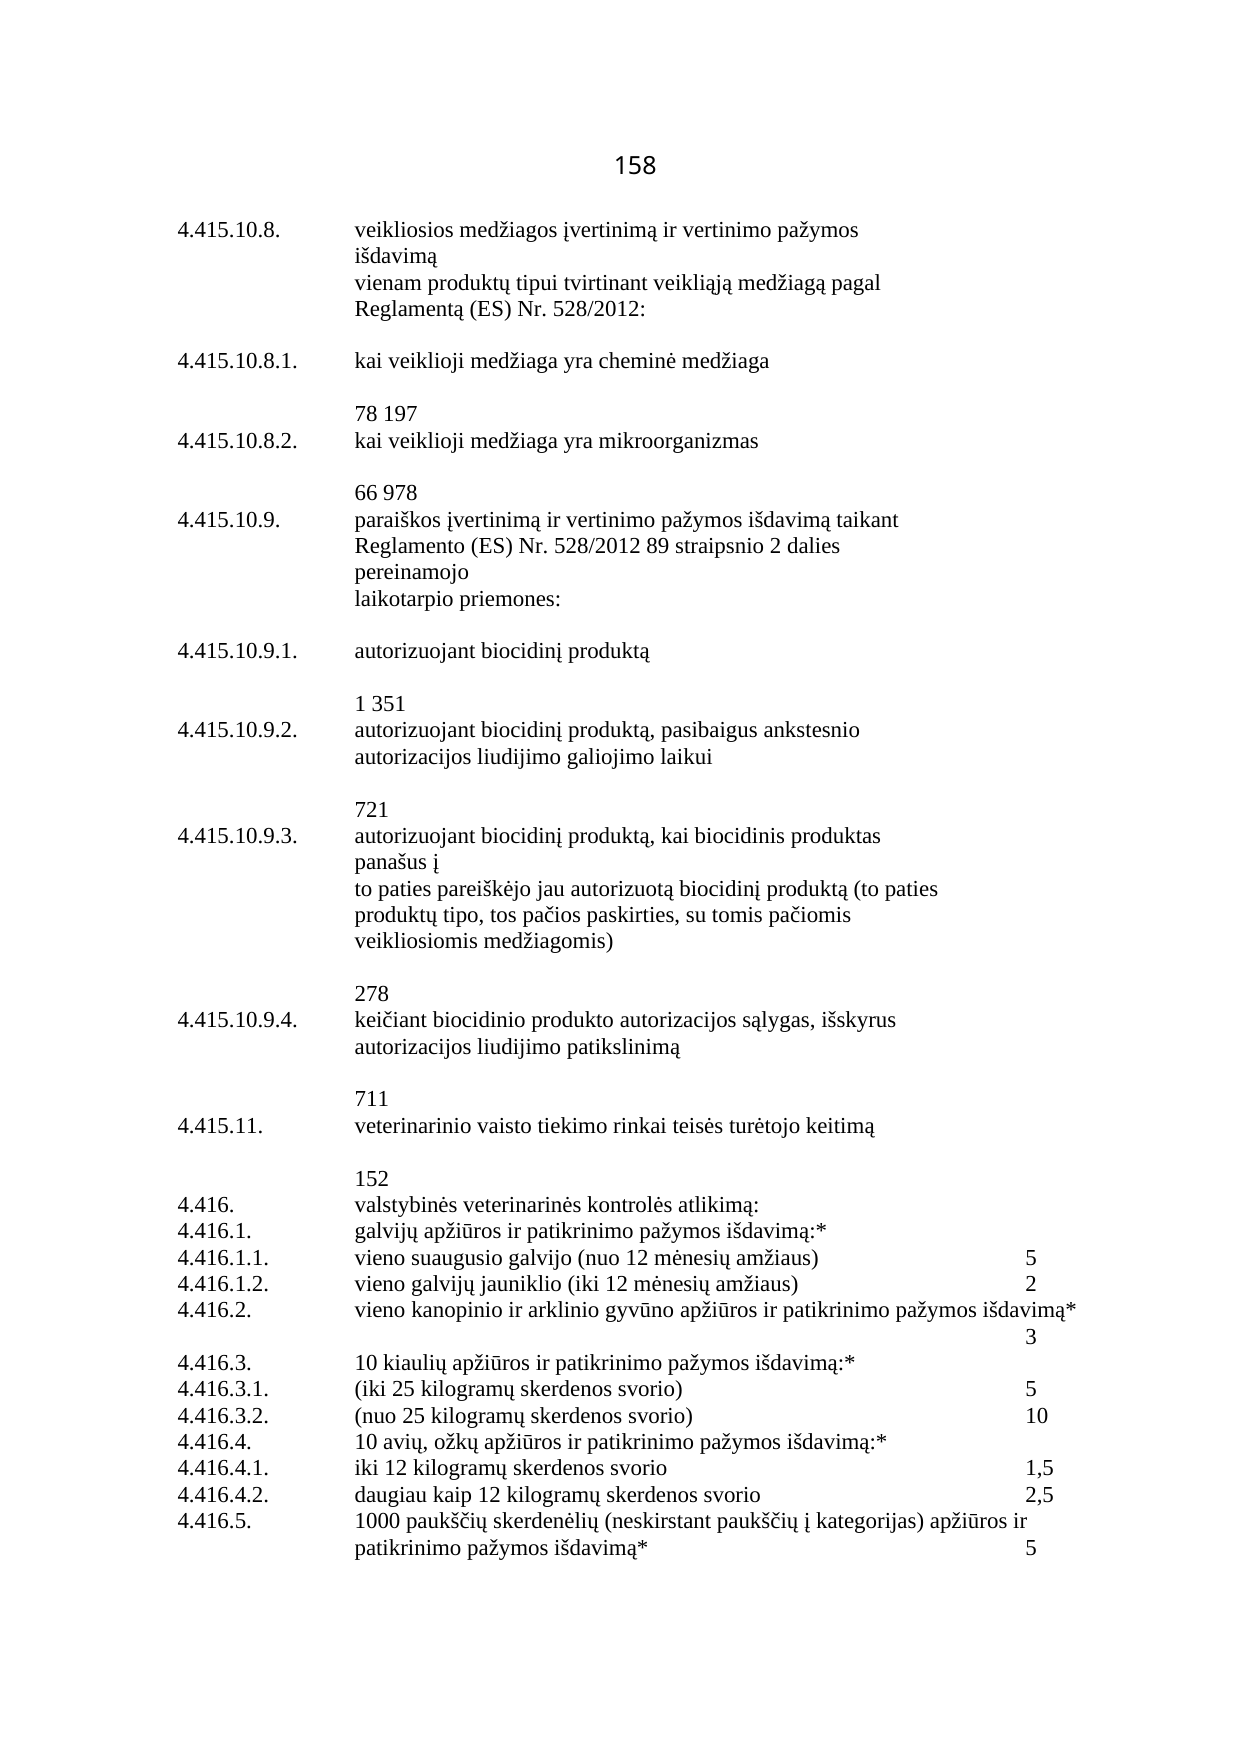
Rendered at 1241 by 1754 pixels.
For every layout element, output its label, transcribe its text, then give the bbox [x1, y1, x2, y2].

text 4.416.4.1. iki 12 kilogramų skerdenos svorio 1,5 [177, 1454, 1107, 1481]
text veikliosiomis medžiagomis) 278 [354, 927, 945, 1006]
text 4.415.10.9.2. autorizuojant biocidinį produktą, pasibaigus ankstesnio [177, 717, 945, 743]
text 4.415.10.8.1. kai veiklioji medžiaga yra cheminė medžiaga 78 197 [177, 348, 945, 427]
text 4.416.3.1. (iki 25 kilogramų skerdenos svorio) 5 [177, 1375, 1107, 1402]
text 4.415.10.9. paraiškos įvertinimą ir vertinimo pažymos išdavimą taikant [177, 506, 945, 532]
text 4.416.4.2. daugiau kaip 12 kilogramų skerdenos svorio 2,5 [177, 1481, 1107, 1507]
text Reglamentą (ES) Nr. 528/2012: [354, 295, 945, 348]
text 4.416.5. 1000 paukščių skerdenėlių (neskirstant paukščių į kategorijas) apžiūros ir patikrinimo pažymos išdavimą* 5 [177, 1507, 1107, 1560]
text 4.415.10.9.1. autorizuojant biocidinį produktą 1 351 [177, 637, 945, 717]
text 4.416.1.2. vieno galvijų jauniklio (iki 12 mėnesių amžiaus) 2 [177, 1270, 1107, 1296]
text laikotarpio priemones: [354, 585, 945, 637]
text autorizacijos liudijimo galiojimo laikui 721 [354, 743, 945, 822]
text 4.416.1.1. vieno suaugusio galvijo (nuo 12 mėnesių amžiaus) 5 [177, 1244, 1107, 1270]
text vienam produktų tipui tvirtinant veikliąją medžiagą pagal [354, 268, 945, 295]
text 4.416.1. galvijų apžiūros ir patikrinimo pažymos išdavimą:* [177, 1217, 1107, 1244]
text 4.415.10.8. veikliosios medžiagos įvertinimą ir vertinimo pažymos išdavimą [177, 216, 945, 268]
text 4.416. valstybinės veterinarinės kontrolės atlikimą: [177, 1191, 1107, 1217]
text 4.416.3. 10 kiaulių apžiūros ir patikrinimo pažymos išdavimą:* [177, 1349, 1107, 1375]
text 4.415.10.8.2. kai veiklioji medžiaga yra mikroorganizmas 66 978 [177, 427, 945, 506]
text Reglamento (ES) Nr. 528/2012 89 straipsnio 2 dalies pereinamojo [354, 532, 945, 585]
text 4.415.10.9.4. keičiant biocidinio produkto autorizacijos sąlygas, išskyrus [177, 1006, 945, 1033]
text to paties pareiškėjo jau autorizuotą biocidinį produktą (to paties [354, 875, 945, 901]
text autorizacijos liudijimo patikslinimą 711 [354, 1033, 945, 1112]
text 4.415.10.9.3. autorizuojant biocidinį produktą, kai biocidinis produktas panašus į [177, 822, 945, 875]
text produktų tipo, tos pačios paskirties, su tomis pačiomis [354, 901, 945, 927]
text 4.416.3.2. (nuo 25 kilogramų skerdenos svorio) 10 [177, 1402, 1107, 1428]
text 4.416.2. vieno kanopinio ir arklinio gyvūno apžiūros ir patikrinimo pažymos išdavimą* 3 [177, 1296, 1107, 1349]
text 4.415.11. veterinarinio vaisto tiekimo rinkai teisės turėtojo keitimą 152 [177, 1112, 945, 1191]
text 4.416.4. 10 avių, ožkų apžiūros ir patikrinimo pažymos išdavimą:* [177, 1428, 1107, 1454]
